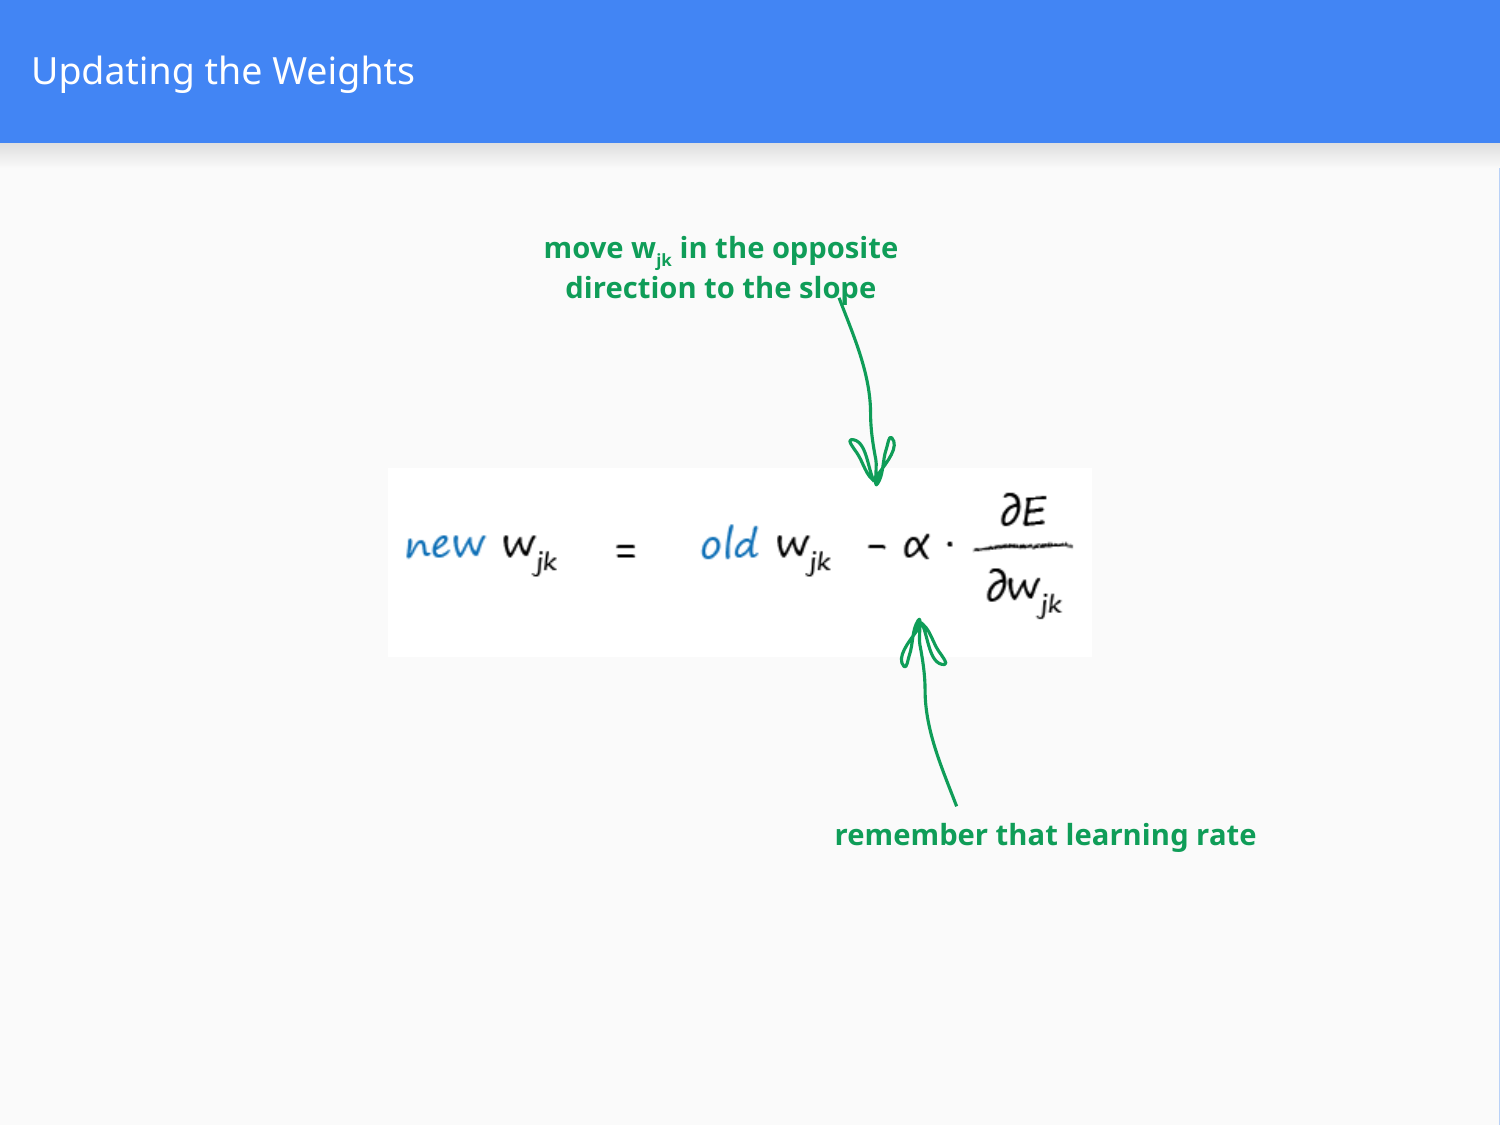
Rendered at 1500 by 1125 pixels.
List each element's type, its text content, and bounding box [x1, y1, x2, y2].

picture [922, 631, 930, 657]
picture [929, 638, 940, 657]
picture [388, 468, 1092, 657]
text_box move wjk in the opposite direction to the slope [470, 214, 972, 321]
title Updating the Weights [16, 3, 1464, 136]
picture [904, 647, 909, 657]
text_box remember that learning rate [795, 781, 1297, 888]
picture [911, 634, 920, 657]
